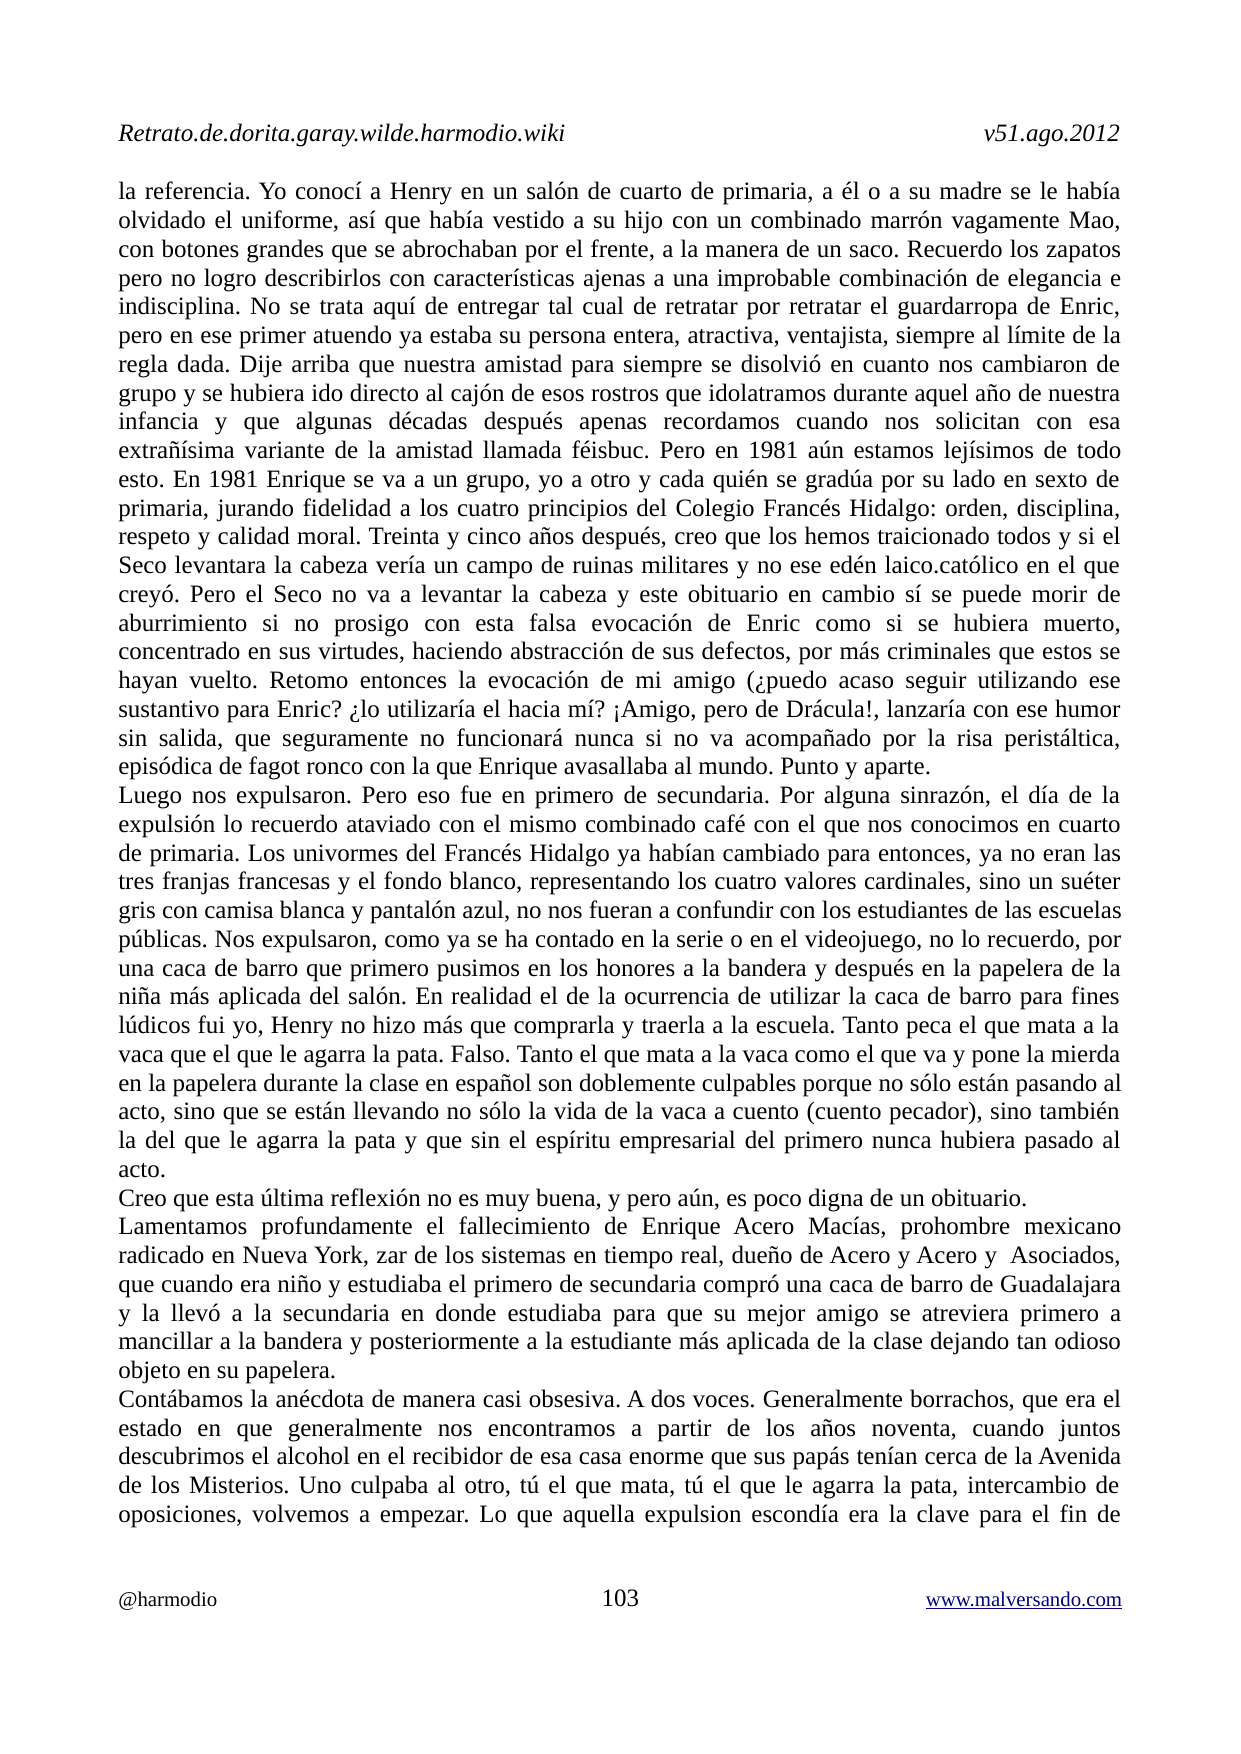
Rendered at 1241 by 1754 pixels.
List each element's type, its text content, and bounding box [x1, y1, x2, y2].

text Creo que esta última reflexión no es muy buena, y pero aún, es poco digna de un obituario. [118, 1183, 1122, 1211]
text Contábamos la anécdota de manera casi obsesiva. A dos voces. Generalmente borrachos, que era el estado en que generalmente nos encontramos a partir de los años noventa, cuando juntos descubrimos el alcohol en el recibidor de esa casa enorme que sus papás tenían cerca de la Avenida de los Misterios. Uno culpaba al otro, tú el que mata, tú el que le agarra la pata, intercambio de oposiciones, volvemos a empezar. Lo que aquella expulsion escondía era la clave para el fin de [118, 1384, 1122, 1528]
text Luego nos expulsaron. Pero eso fue en primero de secundaria. Por alguna sinrazón, el día de la expulsión lo recuerdo ataviado con el mismo combinado café con el que nos conocimos en cuarto de primaria. Los univormes del Francés Hidalgo ya habían cambiado para entonces, ya no eran las tres franjas francesas y el fondo blanco, representando los cuatro valores cardinales, sino un suéter gris con camisa blanca y pantalón azul, no nos fueran a confundir con los estudiantes de las escuelas públicas. Nos expulsaron, como ya se ha contado en la serie o en el videojuego, no lo recuerdo, por una caca de barro que primero pusimos en los honores a la bandera y después en la papelera de la niña más aplicada del salón. En realidad el de la ocurrencia de utilizar la caca de barro para fines lúdicos fui yo, Henry no hizo más que comprarla y traerla a la escuela. Tanto peca el que mata a la vaca que el que le agarra la pata. Falso. Tanto el que mata a la vaca como el que va y pone la mierda en la papelera durante la clase en español son doblemente culpables porque no sólo están pasando al acto, sino que se están llevando no sólo la vida de la vaca a cuento (cuento pecador), sino también la del que le agarra la pata y que sin el espíritu empresarial del primero nunca hubiera pasado al acto. [118, 780, 1122, 1183]
text la referencia. Yo conocí a Henry en un salón de cuarto de primaria, a él o a su madre se le había olvidado el uniforme, así que había vestido a su hijo con un combinado marrón vagamente Mao, con botones grandes que se abrochaban por el frente, a la manera de un saco. Recuerdo los zapatos pero no logro describirlos con características ajenas a una improbable combinación de elegancia e indisciplina. No se trata aquí de entregar tal cual de retratar por retratar el guardarropa de Enric, pero en ese primer atuendo ya estaba su persona entera, atractiva, ventajista, siempre al límite de la regla dada. Dije arriba que nuestra amistad para siempre se disolvió en cuanto nos cambiaron de grupo y se hubiera ido directo al cajón de esos rostros que idolatramos durante aquel año de nuestra infancia y que algunas décadas después apenas recordamos cuando nos solicitan con esa extrañísima variante de la amistad llamada féisbuc. Pero en 1981 aún estamos lejísimos de todo esto. En 1981 Enrique se va a un grupo, yo a otro y cada quién se gradúa por su lado en sexto de primaria, jurando fidelidad a los cuatro principios del Colegio Francés Hidalgo: orden, disciplina, respeto y calidad moral. Treinta y cinco años después, creo que los hemos traicionado todos y si el Seco levantara la cabeza vería un campo de ruinas militares y no ese edén laico.católico en el que creyó. Pero el Seco no va a levantar la cabeza y este obituario en cambio sí se puede morir de aburrimiento si no prosigo con esta falsa evocación de Enric como si se hubiera muerto, concentrado en sus virtudes, haciendo abstracción de sus defectos, por más criminales que estos se hayan vuelto. Retomo entonces la evocación de mi amigo (¿puedo acaso seguir utilizando ese sustantivo para Enric? ¿lo utilizaría el hacia mí? ¡Amigo, pero de Drácula!, lanzaría con ese humor sin salida, que seguramente no funcionará nunca si no va acompañado por la risa peristáltica, episódica de fagot ronco con la que Enrique avasallaba al mundo. Punto y aparte. [118, 176, 1122, 780]
text Lamentamos profundamente el fallecimiento de Enrique Acero Macías, prohombre mexicano radicado en Nueva York, zar de los sistemas en tiempo real, dueño de Acero y Acero y Asociados, que cuando era niño y estudiaba el primero de secundaria compró una caca de barro de Guadalajara y la llevó a la secundaria en donde estudiaba para que su mejor amigo se atreviera primero a mancillar a la bandera y posteriormente a la estudiante más aplicada de la clase dejando tan odioso objeto en su papelera. [118, 1211, 1122, 1384]
